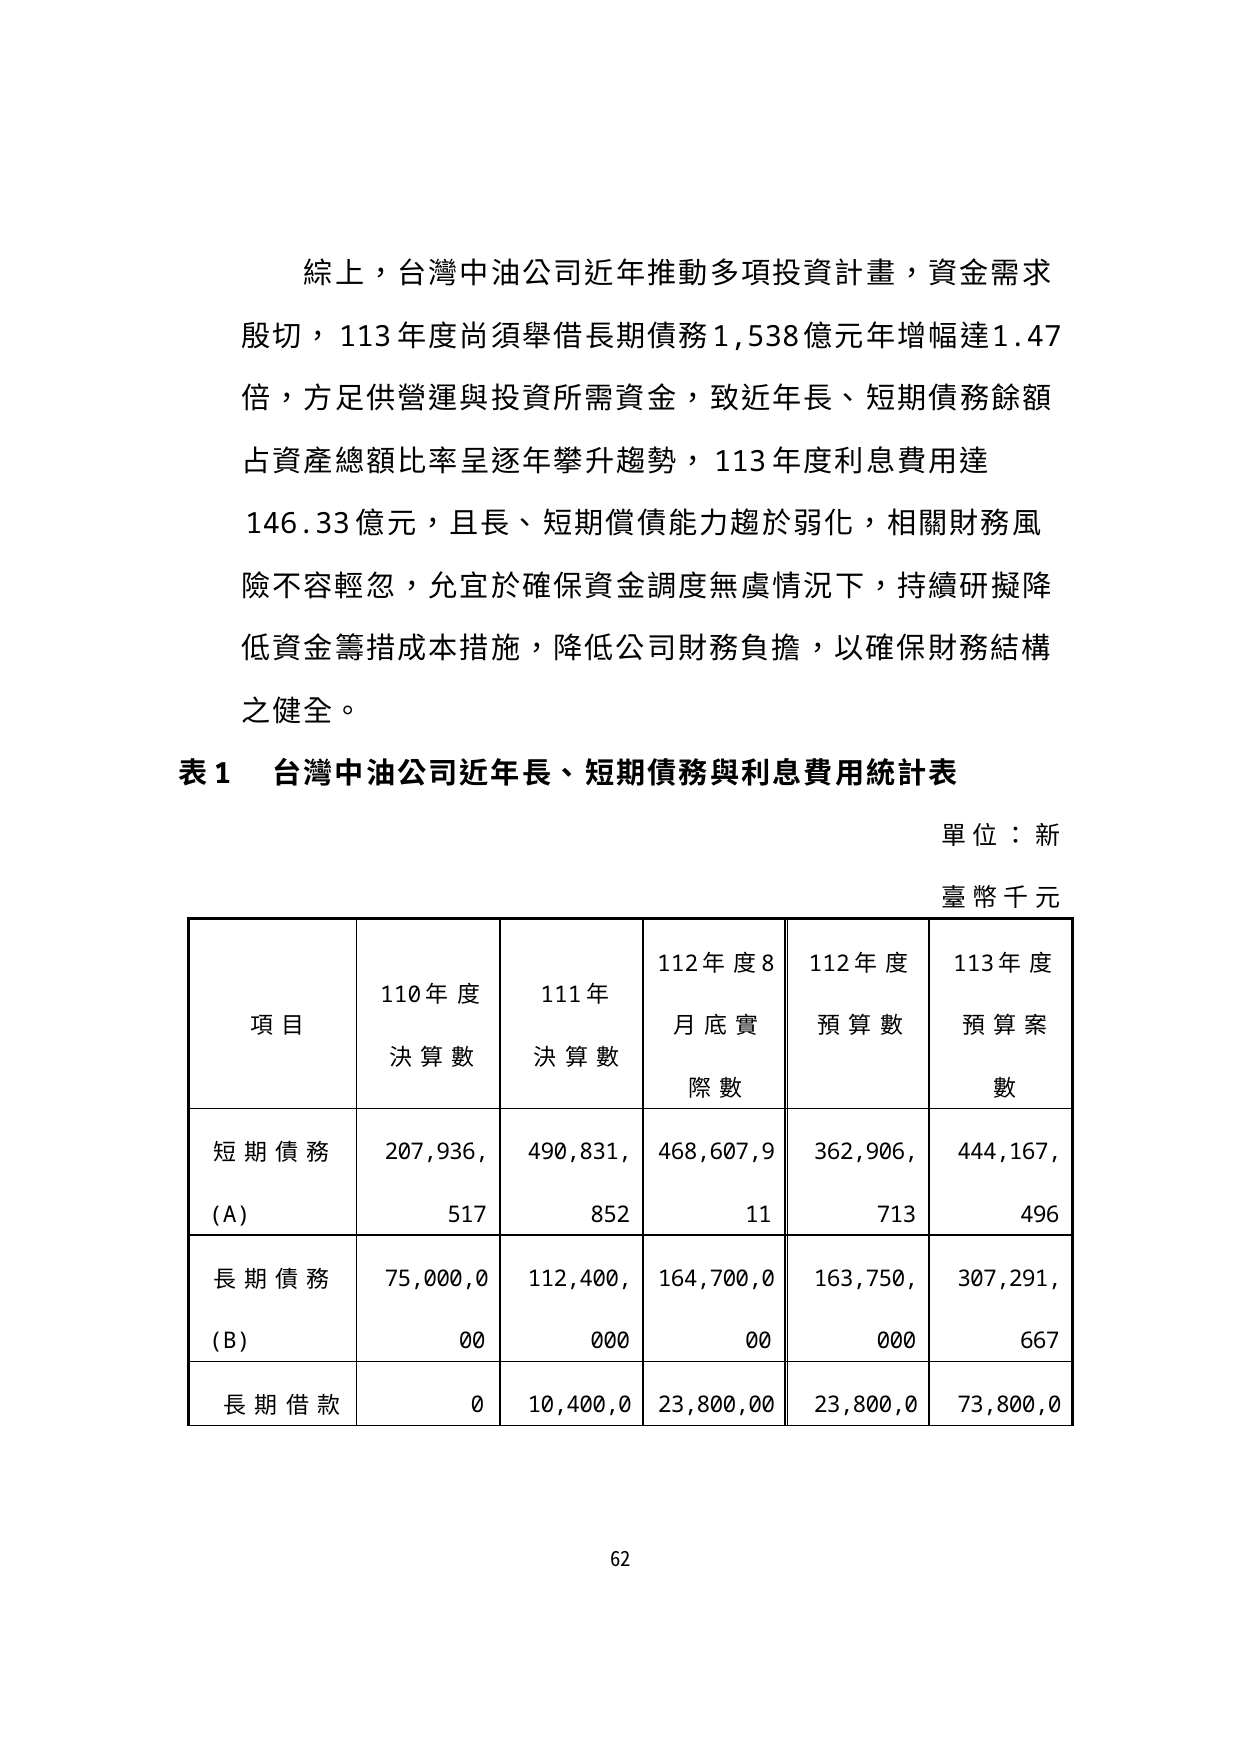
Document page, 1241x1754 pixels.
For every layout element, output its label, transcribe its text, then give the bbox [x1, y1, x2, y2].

table_cell 164,700,000 [644, 1236, 784, 1361]
table_cell 長期借款 [190, 1362, 356, 1424]
table_cell 468,607,911 [644, 1109, 784, 1234]
table_cell 207,936,517 [357, 1109, 499, 1234]
table_cell 23,800,0 [788, 1362, 928, 1424]
table_cell 10,400,0 [501, 1362, 642, 1424]
table_cell 23,800,00 [644, 1362, 784, 1424]
table_header 110年度 決算數 [357, 920, 499, 1107]
text 表1 台灣中油公司近年長、短期債務與利息費用統計表 [177, 729, 1063, 792]
table_cell 112,400,000 [501, 1236, 642, 1361]
table_cell 73,800,0 [930, 1362, 1071, 1424]
table_cell 0 [357, 1362, 499, 1424]
table_cell 444,167,496 [930, 1109, 1071, 1234]
table_header 112年度 預算數 [788, 920, 928, 1107]
table_cell 362,906,713 [788, 1109, 928, 1234]
table_cell 307,291,667 [930, 1236, 1071, 1361]
table_cell 490,831,852 [501, 1109, 642, 1234]
table_cell 75,000,000 [357, 1236, 499, 1361]
table_cell 長期債務(B) [190, 1236, 356, 1361]
table_cell 163,750,000 [788, 1236, 928, 1361]
text 綜上，台灣中油公司近年推動多項投資計畫，資金需求殷切，113年度尚須舉借長期債務1,538億元年增幅達1.47倍，方足供營運與投資所需資金，致近年長、短期債務餘額占資產總額比率呈逐年攀升趨勢，113年度利息費用達146.33億元，且長、短期償債能力趨於弱化，相關財務風險不容輕忽，允宜於確保資金調度無虞情況下，持續研擬降低資金籌措成本措施，降低公司財務負擔，以確保財務結構之健全。 [236, 229, 1063, 729]
table_header 113年度 預算案數 [930, 920, 1071, 1107]
table_header 項目 [190, 920, 356, 1107]
table_cell 短期債務(A) [190, 1109, 356, 1234]
table_header 112年度8月底實際數 [644, 920, 784, 1107]
text 單位：新臺幣千元 [177, 792, 1063, 917]
table_header 111年 決算數 [501, 920, 642, 1107]
